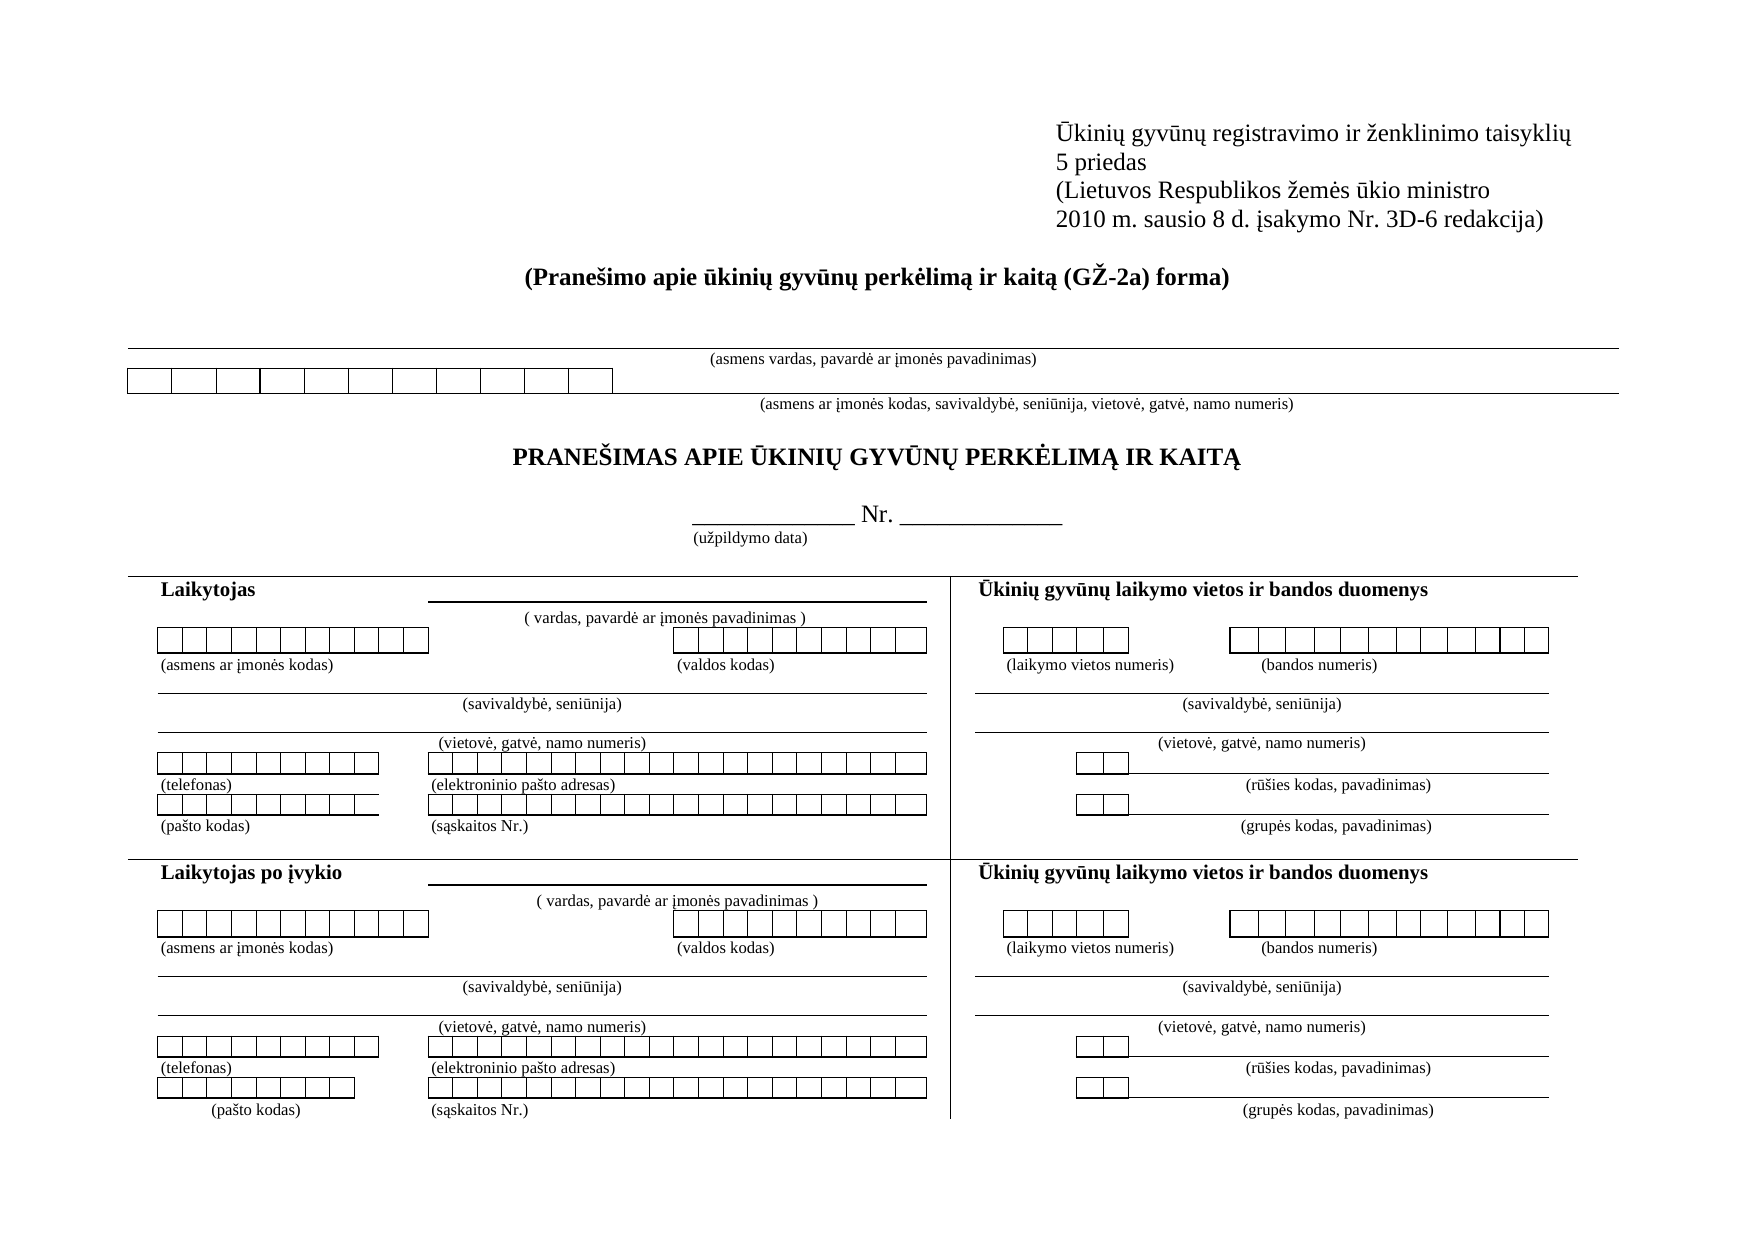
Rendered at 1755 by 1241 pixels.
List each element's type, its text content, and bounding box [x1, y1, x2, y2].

table_cell [1104, 1037, 1128, 1056]
table_cell [1076, 884, 1103, 910]
table_cell [1476, 884, 1500, 910]
text 5 priedas [1056, 147, 1636, 176]
table_cell [404, 814, 428, 835]
table_cell [822, 795, 846, 814]
table_cell [1420, 601, 1448, 627]
table_cell [231, 835, 256, 859]
table_cell [975, 652, 1003, 673]
table_cell [951, 860, 975, 884]
table_cell [1258, 601, 1285, 627]
table_cell [927, 910, 950, 936]
table_cell [846, 835, 871, 859]
table_cell [1258, 884, 1285, 910]
table_cell [601, 795, 624, 814]
table_cell [1369, 911, 1396, 936]
table_cell [975, 601, 1003, 627]
table_cell [975, 752, 1003, 772]
table_cell [951, 1097, 975, 1118]
table_cell [502, 627, 526, 652]
table_cell [393, 369, 436, 393]
table_cell [1004, 1097, 1028, 1118]
table_cell [871, 1078, 895, 1097]
table_cell [896, 1037, 926, 1056]
table_cell [257, 911, 280, 936]
table_cell [526, 910, 551, 936]
table_cell [724, 628, 747, 652]
table_cell [822, 1078, 846, 1097]
table_cell [871, 835, 895, 859]
table_cell [951, 693, 975, 713]
table_cell [207, 1037, 231, 1056]
table_cell (pašto kodas) [158, 816, 379, 835]
table_cell [951, 996, 975, 1015]
table_cell [975, 773, 1003, 794]
table_cell [257, 1037, 280, 1056]
table_cell [1053, 911, 1076, 936]
table_cell [975, 627, 1003, 652]
table_cell [128, 601, 158, 627]
table_cell [975, 910, 1003, 936]
table_cell [207, 753, 231, 772]
table_cell [1028, 1077, 1052, 1097]
table_cell [927, 674, 950, 693]
table_cell [927, 732, 950, 752]
table_cell [1052, 752, 1076, 772]
table_cell [330, 628, 354, 652]
table_cell [600, 835, 625, 859]
table_header [927, 577, 950, 601]
table_cell [183, 753, 206, 772]
table_cell [128, 732, 158, 752]
table_cell (telefonas) [158, 1058, 379, 1077]
table_cell [822, 628, 846, 652]
table_cell [478, 1078, 501, 1097]
table_cell [927, 693, 950, 713]
table_cell [355, 753, 378, 772]
table_cell [379, 911, 403, 936]
table_cell [158, 674, 927, 693]
table_cell [1549, 1036, 1578, 1056]
table_cell [1181, 627, 1206, 652]
table_cell [625, 795, 649, 814]
table_cell [1052, 1077, 1076, 1097]
table_cell [355, 1037, 378, 1056]
table_cell [551, 910, 576, 936]
table_cell (vietovė, gatvė, namo numeris) [975, 1016, 1548, 1036]
table_cell [330, 835, 354, 859]
table_cell [975, 835, 1003, 859]
table_cell [477, 652, 625, 673]
table_cell [773, 1037, 796, 1056]
table_cell [951, 814, 975, 835]
table_cell [404, 911, 428, 936]
table_cell [1004, 794, 1028, 814]
table_cell [128, 1077, 157, 1097]
table_cell [1314, 601, 1341, 627]
table_cell [128, 752, 157, 772]
table_cell [404, 884, 428, 910]
table_cell [847, 1078, 870, 1097]
table_cell [128, 976, 158, 996]
table_cell [502, 795, 526, 814]
table_cell [478, 795, 501, 814]
table_cell [576, 753, 600, 772]
table_cell [871, 628, 895, 652]
table_cell [975, 794, 1003, 814]
table_cell [1448, 884, 1476, 910]
table_cell [797, 628, 821, 652]
table_cell [576, 795, 600, 814]
table_cell (savivaldybė, seniūnija) [158, 977, 927, 996]
table_cell [951, 976, 975, 996]
table_cell [649, 910, 673, 936]
table_cell [1448, 601, 1476, 627]
table_cell [1341, 884, 1368, 910]
table_cell [379, 1077, 403, 1097]
table_cell [822, 911, 846, 936]
table_cell [1314, 884, 1341, 910]
table_cell [1525, 911, 1548, 936]
table_cell [1129, 1036, 1548, 1056]
table_cell [256, 835, 281, 859]
table_cell [1549, 752, 1578, 772]
table_cell [158, 601, 403, 627]
table_cell [1004, 835, 1028, 859]
table_cell [1153, 627, 1181, 652]
table_cell [699, 911, 723, 936]
table_cell [128, 713, 158, 732]
table_cell [1549, 860, 1578, 884]
table_cell [1104, 1058, 1128, 1077]
table_cell [404, 1056, 428, 1077]
table_cell [158, 753, 182, 772]
table_cell [1259, 628, 1285, 652]
table_cell [821, 835, 846, 859]
table_cell [1315, 628, 1340, 652]
table_cell [379, 835, 403, 859]
table_cell [481, 369, 524, 393]
table_cell [1052, 601, 1076, 627]
table_cell [1231, 628, 1258, 652]
table_cell [158, 1078, 182, 1097]
table_cell (savivaldybė, seniūnija) [975, 694, 1548, 713]
table_cell [601, 753, 624, 772]
table_cell [183, 911, 206, 936]
table_cell (telefonas) [158, 775, 379, 794]
table_cell [527, 795, 551, 814]
table_cell [576, 910, 600, 936]
table_cell [1129, 752, 1548, 772]
table_cell [257, 1078, 280, 1097]
table_cell [1286, 911, 1314, 936]
table_cell [773, 795, 796, 814]
table_cell [1549, 1097, 1578, 1118]
table_cell [1501, 911, 1524, 936]
table_cell [1004, 752, 1028, 772]
table_cell [128, 652, 158, 673]
table_cell [871, 911, 895, 936]
table_cell [1028, 814, 1052, 835]
table_cell [1104, 753, 1128, 772]
table_cell [525, 369, 568, 393]
table_cell [355, 628, 378, 652]
table_cell ( vardas, pavardė ar įmonės pavadinimas ) [404, 601, 927, 627]
table_cell [502, 910, 526, 936]
table_cell [613, 368, 1619, 393]
table_cell [797, 753, 821, 772]
table_cell [951, 752, 975, 772]
table_cell [1285, 601, 1314, 627]
table_cell [207, 911, 231, 936]
table_cell [1077, 1037, 1103, 1056]
table_cell [379, 794, 403, 814]
table_cell [1076, 775, 1103, 794]
table_cell [797, 795, 821, 814]
table_cell [232, 753, 256, 772]
table_cell [1128, 601, 1153, 627]
table_cell [951, 835, 975, 859]
text (Lietuvos Respublikos žemės ūkio ministro [1056, 176, 1636, 204]
table_cell [951, 910, 975, 936]
table_cell [601, 1078, 624, 1097]
table_cell [1104, 884, 1128, 910]
table_cell [871, 753, 895, 772]
table_cell [1077, 911, 1103, 936]
table_cell [355, 795, 379, 814]
table_cell [1077, 753, 1103, 772]
table_cell [871, 1037, 895, 1056]
table_cell [927, 601, 950, 627]
table_cell [927, 814, 950, 835]
table_cell [453, 1037, 477, 1056]
table_cell [927, 884, 950, 910]
table_cell [797, 835, 821, 859]
table_cell [281, 753, 305, 772]
table_cell [305, 835, 330, 859]
table_cell [847, 1037, 870, 1056]
table_cell [453, 627, 477, 652]
table_cell [1104, 628, 1128, 652]
table_cell [1052, 794, 1076, 814]
table_cell [1004, 1036, 1028, 1056]
table_cell [453, 936, 477, 957]
table_cell [625, 835, 649, 859]
table_cell [650, 1037, 673, 1056]
table_cell [1476, 601, 1500, 627]
table_cell [576, 627, 600, 652]
table_cell [232, 1078, 256, 1097]
table_cell [927, 752, 950, 772]
table_cell [306, 795, 329, 814]
table_cell [1004, 1077, 1028, 1097]
table_cell [748, 795, 772, 814]
table_cell [207, 795, 231, 814]
table_cell [1286, 628, 1314, 652]
table_cell [232, 795, 256, 814]
table_cell [1129, 910, 1153, 936]
table_cell [207, 1078, 231, 1097]
table_cell [183, 628, 206, 652]
table_cell [975, 884, 1003, 910]
table_cell [773, 1078, 796, 1097]
table_cell [1549, 794, 1578, 814]
table_cell [951, 1036, 975, 1056]
table_cell [128, 1056, 158, 1077]
table_cell [1028, 794, 1052, 814]
table_cell [625, 1078, 649, 1097]
table_cell [128, 369, 171, 393]
table_cell [975, 957, 1548, 976]
table_cell [306, 1078, 329, 1097]
table_cell [281, 835, 305, 859]
table_cell [217, 369, 259, 393]
table_cell [355, 911, 378, 936]
table_cell [1549, 713, 1578, 732]
table_cell [1549, 627, 1578, 652]
table_cell [1206, 910, 1229, 936]
table_cell [526, 835, 551, 859]
table_cell [158, 795, 182, 814]
table_cell [526, 627, 551, 652]
table_cell [1053, 628, 1076, 652]
table_cell (vietovė, gatvė, namo numeris) [158, 1016, 927, 1036]
table_header [1549, 577, 1578, 601]
table_cell [404, 1097, 428, 1118]
table_cell [773, 753, 796, 772]
table_cell [1052, 1097, 1076, 1118]
table_cell [379, 814, 403, 835]
table_cell [330, 1037, 354, 1056]
table_cell [158, 628, 182, 652]
table_cell [625, 627, 649, 652]
table_cell [1549, 652, 1578, 673]
table_cell [158, 713, 927, 732]
table_cell Laikytojas po įvykio [158, 860, 403, 884]
table_cell [748, 753, 772, 772]
table_cell [797, 1078, 821, 1097]
table_cell [1128, 835, 1548, 859]
table_cell [128, 1036, 157, 1056]
table_cell [927, 835, 950, 859]
text _____________ Nr. _____________ [118, 499, 1636, 528]
table_cell [927, 957, 950, 976]
table_cell (bandos numeris) [1258, 938, 1548, 957]
table_cell [429, 795, 452, 814]
table_cell [895, 835, 927, 859]
table_cell [128, 674, 158, 693]
table_cell [349, 369, 392, 393]
table_cell [1128, 884, 1153, 910]
table_cell [951, 601, 975, 627]
table_cell [379, 628, 403, 652]
table_cell [1206, 627, 1229, 652]
table_cell (asmens vardas, pavardė ar įmonės pavadinimas) [128, 349, 1619, 368]
table_cell [477, 835, 502, 859]
table_cell [724, 911, 747, 936]
table_cell [1525, 628, 1548, 652]
table_cell [404, 860, 428, 884]
table_cell (laikymo vietos numeris) [1004, 936, 1206, 957]
table_cell (grupės kodas, pavadinimas) [1128, 1098, 1548, 1118]
table_cell [527, 1037, 551, 1056]
table_cell [773, 911, 796, 936]
table_cell (savivaldybė, seniūnija) [158, 694, 927, 713]
table_cell [1230, 938, 1258, 957]
table_cell (bandos numeris) [1258, 654, 1548, 673]
table_cell [927, 996, 950, 1015]
table_cell [1524, 601, 1548, 627]
table_cell [1077, 795, 1103, 814]
table_cell [306, 1037, 329, 1056]
table_cell [1500, 601, 1524, 627]
table_cell [158, 996, 927, 1015]
table_cell [1004, 814, 1028, 835]
table_cell [1028, 1056, 1052, 1077]
table_cell [625, 910, 649, 936]
table_cell [951, 627, 975, 652]
table_cell [1476, 628, 1499, 652]
table_cell [674, 628, 698, 652]
table_cell [306, 911, 329, 936]
table_cell [183, 1037, 206, 1056]
table_cell [674, 911, 698, 936]
table_cell [975, 1036, 1003, 1056]
table_cell [927, 1015, 950, 1036]
table_cell [128, 1097, 158, 1118]
table_cell [502, 1078, 526, 1097]
table_cell [1104, 835, 1128, 859]
table_cell Ūkinių gyvūnų laikymo vietos ir bandos duomenys [975, 860, 1548, 884]
table_cell [1549, 1056, 1578, 1077]
table_cell [927, 627, 950, 652]
table_header Ūkinių gyvūnų laikymo vietos ir bandos duomenys [975, 577, 1548, 601]
table_cell [1104, 1099, 1128, 1118]
table_cell [797, 911, 821, 936]
table_cell [306, 628, 329, 652]
table_cell [975, 996, 1548, 1015]
table_cell [724, 1078, 747, 1097]
table_cell [975, 1056, 1003, 1077]
table_cell [847, 753, 870, 772]
table_cell [847, 628, 870, 652]
table_cell [1230, 601, 1258, 627]
table_cell [847, 795, 870, 814]
table_cell [1104, 911, 1128, 936]
table_cell [453, 795, 477, 814]
table_cell [896, 628, 926, 652]
table_cell [1129, 627, 1153, 652]
table_cell [1476, 911, 1499, 936]
table_header [951, 577, 975, 601]
table_cell [257, 628, 280, 652]
table_cell (asmens ar įmonės kodas) [158, 654, 428, 673]
table_cell [699, 1078, 723, 1097]
table_cell [951, 1015, 975, 1036]
table_cell [896, 1078, 926, 1097]
table_cell [1153, 884, 1181, 910]
table_cell [951, 1077, 975, 1097]
table_cell [1004, 884, 1028, 910]
table_cell [600, 910, 625, 936]
table_cell [128, 693, 158, 713]
table_cell [1549, 732, 1578, 752]
table_cell [1549, 814, 1578, 835]
table_cell [128, 627, 157, 652]
table_cell [1129, 1077, 1548, 1097]
table_cell [502, 1037, 526, 1056]
text PRANEŠIMAS APIE ŪKINIŲ GYVŪNŲ PERKĖLIMĄ IR KAITĄ [118, 442, 1636, 470]
table_cell [428, 652, 453, 673]
table_cell (grupės kodas, pavadinimas) [1128, 815, 1548, 835]
table_cell [281, 911, 305, 936]
table_cell [551, 627, 576, 652]
table_cell [674, 795, 698, 814]
table_cell [1341, 628, 1368, 652]
table_cell [724, 795, 747, 814]
table_cell [975, 1077, 1003, 1097]
table_cell [379, 1097, 403, 1118]
table_cell [699, 795, 723, 814]
table_cell (valdos kodas) [674, 654, 927, 673]
table_cell [158, 835, 182, 859]
table_cell [379, 773, 403, 794]
table_cell [650, 795, 673, 814]
table_cell [1549, 957, 1578, 976]
table_cell [1004, 1056, 1028, 1077]
table_cell [453, 753, 477, 772]
table_cell [404, 628, 428, 652]
table_cell [207, 835, 231, 859]
table_cell [404, 835, 428, 859]
table_cell (asmens ar įmonės kodas) [158, 938, 428, 957]
table_cell [650, 753, 673, 772]
table_cell [1549, 835, 1578, 859]
table_cell [551, 835, 576, 859]
table_cell [1076, 601, 1103, 627]
table_cell [429, 627, 453, 652]
table_cell [128, 910, 157, 936]
table_cell [625, 753, 649, 772]
table_cell [822, 1037, 846, 1056]
table_cell [748, 1078, 772, 1097]
table_cell [207, 628, 231, 652]
table_cell [1341, 601, 1368, 627]
table_cell [674, 1037, 698, 1056]
table_cell [847, 911, 870, 936]
table_cell [477, 910, 502, 936]
table_cell [354, 835, 379, 859]
table_cell [158, 884, 403, 910]
table_cell [379, 1056, 403, 1077]
table_cell [552, 1078, 575, 1097]
table_cell [649, 627, 673, 652]
table_cell [1500, 884, 1524, 910]
table_cell (sąskaitos Nr.) [428, 816, 927, 835]
table_cell [975, 936, 1003, 957]
text 2010 m. sausio 8 d. įsakymo Nr. 3D-6 redakcija) [1056, 204, 1636, 233]
table_cell [649, 652, 674, 673]
table_cell [748, 835, 772, 859]
table_cell [975, 674, 1548, 693]
table_cell [927, 1056, 950, 1077]
table_cell [649, 936, 674, 957]
table_cell [1341, 911, 1368, 936]
table_cell [1285, 884, 1314, 910]
table_cell [1052, 884, 1076, 910]
table_cell (vietovė, gatvė, namo numeris) [158, 733, 927, 752]
table_cell [927, 794, 950, 814]
table_cell [1206, 884, 1230, 910]
table_cell [871, 795, 895, 814]
table_cell [1052, 1036, 1076, 1056]
table_cell (elektroninio pašto adresas) [428, 1058, 927, 1077]
table_cell [1004, 911, 1027, 936]
table_cell [951, 732, 975, 752]
table_cell [281, 1078, 305, 1097]
table_cell [128, 860, 158, 884]
table_cell [951, 884, 975, 910]
table_cell (valdos kodas) [674, 938, 927, 957]
table_cell [1153, 910, 1181, 936]
table_cell [674, 835, 698, 859]
table_cell [158, 911, 182, 936]
text (užpildymo data) [693, 528, 1636, 547]
table_cell [478, 1037, 501, 1056]
table_cell [927, 860, 950, 884]
table_cell [437, 369, 480, 393]
table_cell [927, 1036, 950, 1056]
table_cell [1028, 601, 1052, 627]
table_cell [428, 835, 453, 859]
table_cell [1028, 773, 1052, 794]
table_cell [927, 652, 950, 673]
table_cell [330, 753, 354, 772]
table_cell [502, 753, 526, 772]
text (Pranešimo apie ūkinių gyvūnų perkėlimą ir kaitą (GŽ-2a) forma) [118, 262, 1636, 291]
table_cell [576, 1037, 600, 1056]
table_cell [649, 835, 674, 859]
table_cell [748, 628, 772, 652]
table_cell [1104, 795, 1128, 814]
table_cell [1230, 884, 1258, 910]
table_cell [355, 1077, 379, 1097]
table_cell [650, 1078, 673, 1097]
table_cell [1549, 1077, 1578, 1097]
table_cell [1549, 773, 1578, 794]
table_cell [428, 936, 453, 957]
table_cell [1052, 814, 1076, 835]
table_cell [699, 628, 723, 652]
table_cell [1077, 1078, 1103, 1097]
table_cell [600, 627, 625, 652]
table_cell (asmens ar įmonės kodas, savivaldybė, seniūnija, vietovė, gatvė, namo numeris) [128, 394, 1619, 413]
table_cell [1028, 752, 1052, 772]
table_cell [128, 996, 158, 1015]
table_cell [1549, 976, 1578, 996]
table_cell [1104, 601, 1128, 627]
table_cell [128, 884, 158, 910]
table_cell [305, 369, 348, 393]
table_cell [1421, 911, 1447, 936]
table_cell [158, 957, 927, 976]
table_cell [1028, 628, 1052, 652]
table_cell [281, 628, 305, 652]
table_cell [822, 753, 846, 772]
table_cell [527, 753, 551, 772]
table_cell [330, 911, 354, 936]
table_cell [951, 957, 975, 976]
table_cell (pašto kodas) [158, 1099, 354, 1118]
table_cell [1315, 911, 1340, 936]
table_cell [453, 1078, 477, 1097]
table_cell [569, 369, 612, 393]
table_cell [1181, 910, 1206, 936]
table_cell [975, 1097, 1003, 1118]
table_cell [1549, 601, 1578, 627]
table_cell [1524, 884, 1548, 910]
table_cell [1549, 910, 1578, 936]
table_cell [951, 1056, 975, 1077]
table_cell [1549, 1015, 1578, 1036]
table_cell [625, 652, 649, 673]
table_cell [1421, 628, 1447, 652]
table_cell [951, 936, 975, 957]
table_cell [330, 1078, 354, 1097]
table_cell [128, 936, 158, 957]
table_cell [975, 814, 1003, 835]
table_cell [552, 795, 575, 814]
table_cell [379, 752, 403, 772]
table_cell [927, 1097, 950, 1118]
table_cell [927, 976, 950, 996]
table_cell [1076, 1099, 1103, 1118]
table_cell [552, 753, 575, 772]
table_cell [1231, 911, 1258, 936]
table_cell (rūšies kodas, pavadinimas) [1128, 774, 1548, 794]
table_cell [723, 835, 748, 859]
table_cell [1028, 1036, 1052, 1056]
table_cell [1052, 1056, 1076, 1077]
table_cell (elektroninio pašto adresas) [428, 775, 927, 794]
table_cell [1549, 996, 1578, 1015]
table_cell [1052, 835, 1076, 859]
table_cell [502, 835, 526, 859]
table_cell [1104, 775, 1128, 794]
table_cell [281, 1037, 305, 1056]
table_cell [1153, 601, 1181, 627]
table_cell [404, 1077, 428, 1097]
table_cell [896, 753, 926, 772]
table_cell [951, 674, 975, 693]
table_cell [158, 1037, 182, 1056]
table_cell [1104, 1078, 1128, 1097]
table_cell [674, 1078, 698, 1097]
table_cell [1206, 652, 1230, 673]
table_cell [724, 753, 747, 772]
table_cell [428, 860, 927, 884]
table_cell [1206, 601, 1230, 627]
table_cell [281, 795, 305, 814]
table_cell [951, 794, 975, 814]
table_cell [1076, 816, 1103, 835]
table_cell [1549, 936, 1578, 957]
table_cell [1181, 601, 1206, 627]
table_cell [232, 911, 256, 936]
table_cell [330, 795, 354, 814]
table_cell [1028, 884, 1052, 910]
table_cell ( vardas, pavardė ar įmonės pavadinimas ) [428, 886, 927, 910]
table_cell [1448, 911, 1475, 936]
table_cell [1368, 601, 1396, 627]
table_cell [1397, 911, 1420, 936]
table_cell [404, 773, 428, 794]
table_header Laikytojas [158, 577, 403, 601]
table_cell [1549, 674, 1578, 693]
table_cell [128, 814, 158, 835]
table_cell [674, 753, 698, 772]
table_cell [576, 835, 600, 859]
table_cell [1028, 835, 1052, 859]
table_cell [927, 773, 950, 794]
table_cell [453, 652, 477, 673]
table_cell [429, 910, 453, 936]
table_cell (sąskaitos Nr.) [428, 1099, 927, 1118]
table_cell [128, 773, 158, 794]
table_cell (rūšies kodas, pavadinimas) [1128, 1057, 1548, 1077]
table_cell [306, 753, 329, 772]
table_cell [1396, 601, 1420, 627]
table_cell [1129, 794, 1548, 814]
table_cell [699, 1037, 723, 1056]
table_cell [232, 1037, 256, 1056]
table_cell [951, 773, 975, 794]
table_cell [1368, 884, 1396, 910]
table_cell [699, 835, 723, 859]
table_cell [182, 835, 207, 859]
table_cell [699, 753, 723, 772]
table_cell [172, 369, 216, 393]
table_cell [724, 1037, 747, 1056]
table_cell [927, 713, 950, 732]
table_cell [404, 794, 428, 814]
text Ūkinių gyvūnų registravimo ir ženklinimo taisyklių [1056, 118, 1636, 147]
table_cell [1004, 773, 1028, 794]
table_cell [1181, 884, 1206, 910]
table_cell [601, 1037, 624, 1056]
table_cell [128, 835, 158, 859]
table_cell [772, 835, 797, 859]
table_cell [1549, 693, 1578, 713]
table_cell [896, 911, 926, 936]
table_cell [429, 753, 452, 772]
table_cell [354, 1097, 379, 1118]
table_cell [748, 911, 772, 936]
table_cell [527, 1078, 551, 1097]
table_cell (laikymo vietos numeris) [1004, 652, 1181, 673]
table_cell [183, 1078, 206, 1097]
table_cell [404, 752, 428, 772]
table_cell [625, 1037, 649, 1056]
table_cell [552, 1037, 575, 1056]
table_header [128, 319, 1619, 347]
table_cell [1230, 654, 1258, 673]
table_cell [453, 910, 477, 936]
table_cell [1076, 1058, 1103, 1077]
table_cell [128, 1015, 158, 1036]
table_cell [1501, 628, 1524, 652]
table_cell [477, 627, 502, 652]
table_cell [232, 628, 256, 652]
table_cell [1104, 816, 1128, 835]
table_cell [896, 795, 926, 814]
table_cell [951, 652, 975, 673]
table_cell [927, 1077, 950, 1097]
table_header [428, 577, 927, 601]
table_cell [1004, 628, 1027, 652]
table_cell [625, 936, 649, 957]
table_cell [1028, 911, 1052, 936]
table_cell [429, 1037, 452, 1056]
table_cell [261, 369, 304, 393]
table_cell [1181, 652, 1206, 673]
table_cell [576, 1078, 600, 1097]
table_cell [1448, 628, 1475, 652]
table_cell [1004, 601, 1028, 627]
table_cell [748, 1037, 772, 1056]
table_cell [379, 1036, 403, 1056]
table_cell (vietovė, gatvė, namo numeris) [975, 733, 1548, 752]
table_cell [797, 1037, 821, 1056]
table_cell [1052, 773, 1076, 794]
table_cell [1396, 884, 1420, 910]
table_cell [1369, 628, 1396, 652]
table_cell [257, 753, 280, 772]
table_cell [429, 1078, 452, 1097]
table_cell [257, 795, 280, 814]
table_cell [773, 628, 796, 652]
table_cell [453, 835, 477, 859]
table_cell [1076, 835, 1103, 859]
table_cell [1420, 884, 1448, 910]
table_cell [1259, 911, 1285, 936]
table_header [404, 577, 428, 601]
table_cell [951, 713, 975, 732]
table_cell [183, 795, 206, 814]
table_cell [1077, 628, 1103, 652]
table_cell [927, 936, 950, 957]
table_cell [128, 794, 157, 814]
table_cell [1549, 884, 1578, 910]
table_cell [128, 957, 158, 976]
table_cell [1206, 936, 1230, 957]
table_cell [1397, 628, 1420, 652]
table_cell [477, 936, 625, 957]
table_cell (savivaldybė, seniūnija) [975, 977, 1548, 996]
table_cell [404, 1036, 428, 1056]
table_cell [975, 713, 1548, 732]
table_cell [478, 753, 501, 772]
table_header [128, 577, 158, 601]
table_cell [1028, 1097, 1052, 1118]
